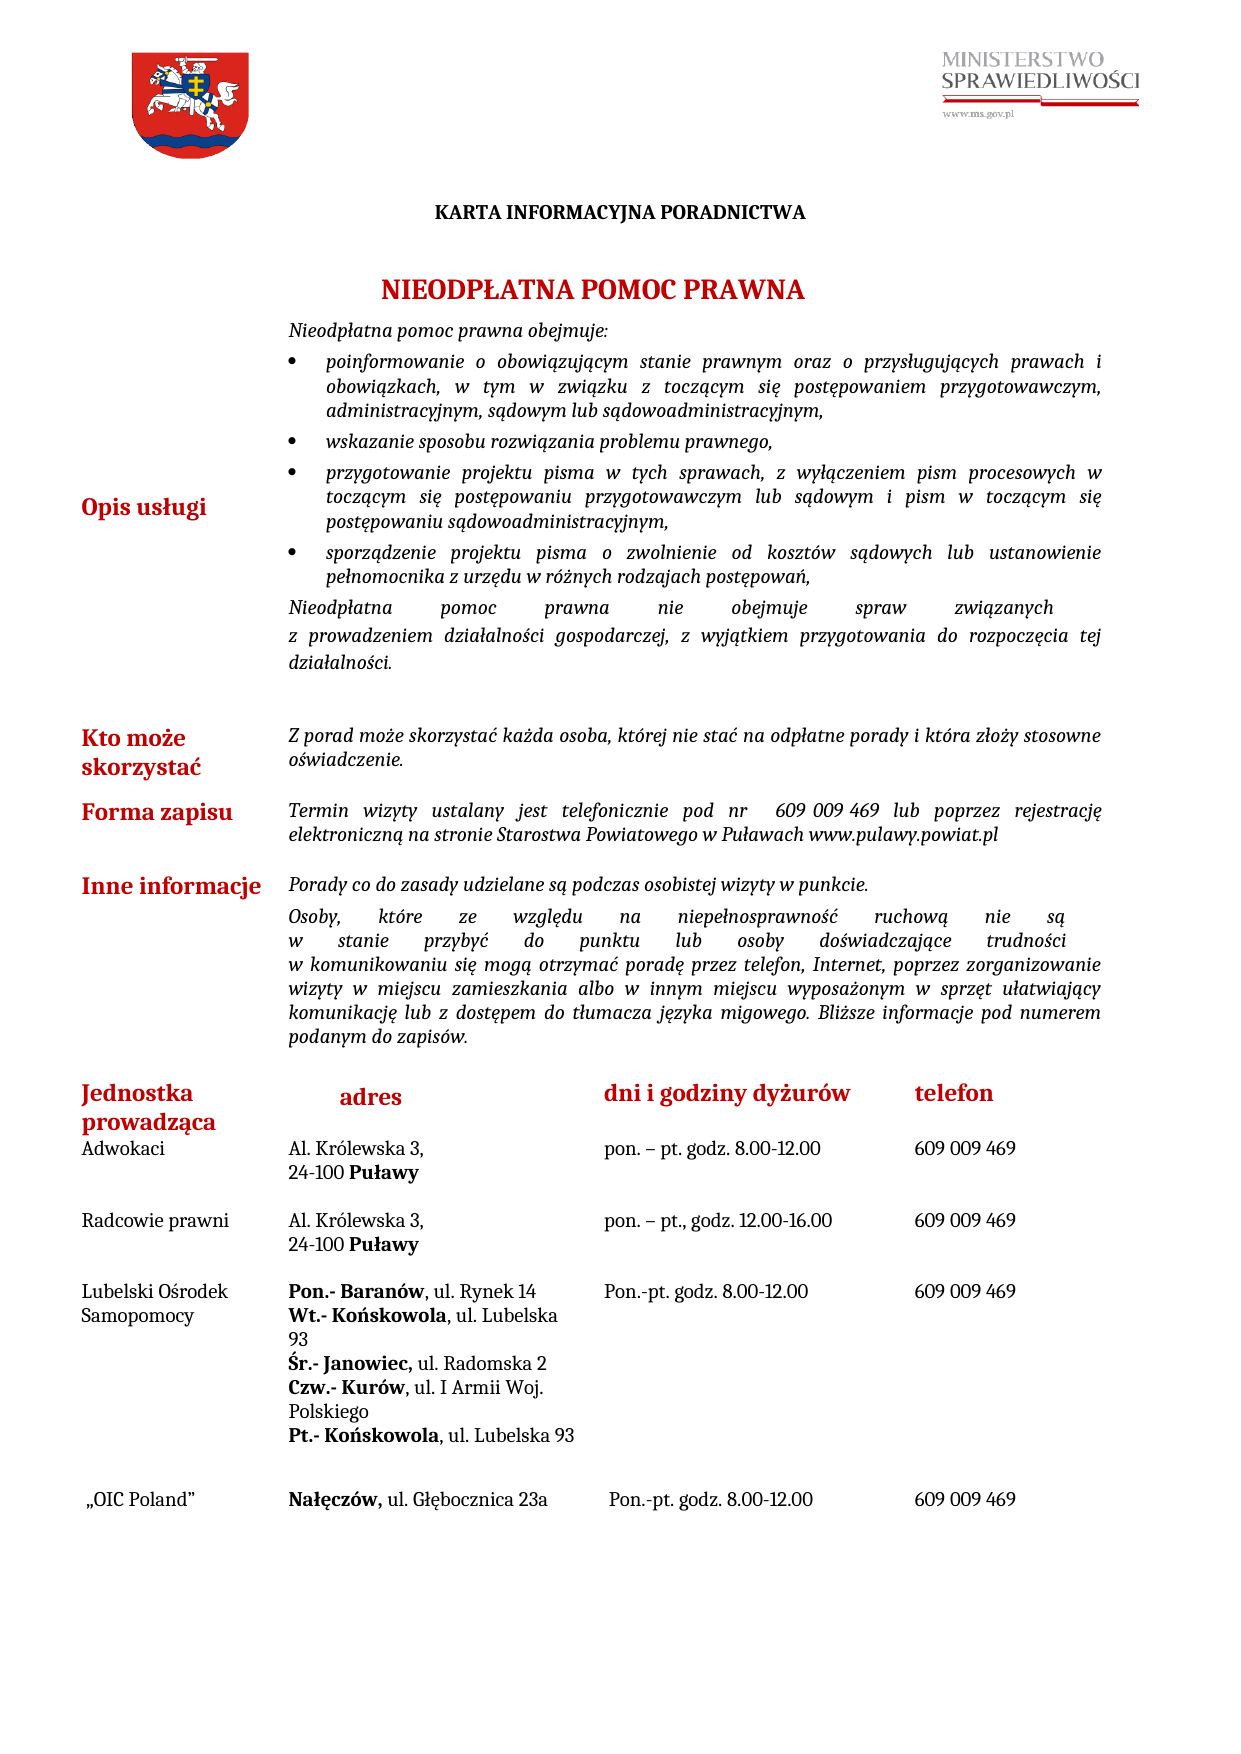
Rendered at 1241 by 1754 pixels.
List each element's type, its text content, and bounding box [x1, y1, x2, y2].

table_cell Pon.-pt. godz. 8.00-12.00 [593, 1488, 903, 1536]
table_cell Nieodpłatna pomoc prawna obejmuje: poinformowanie o obowiązującym stanie prawnym oraz o przysługujących prawach i obowiązkach, w tym w związku z toczącym się postępowaniem przygotowawczym, administracyjnym, sądowym lub sądowoadministracyjnym, wskazanie sposobu rozwiązania problemu prawnego, przygotowanie projektu pisma w tych sprawach, z wyłączeniem pism procesowych w toczącym się postępowaniu przygotowawczym lub sądowym i pism w toczącym się postępowaniu sądowoadministracyjnym, sporządzenie projektu pisma o zwolnienie od kosztów sądowych lub ustanowienie pełnomocnika z urzędu w różnych rodzajach postępowań, Nieodpłatna pomoc prawna nie obejmuje spraw związanych z prowadzeniem działalności gospodarczej, z wyjątkiem przygotowania do rozpoczęcia tej działalności. [277, 319, 1116, 724]
text KARTA INFORMACYJNA PORADNICTWA [148, 201, 1093, 224]
table_cell Porady co do zasady udzielane są podczas osobistej wizyty w punkcie. Osoby, które ze względu na niepełnosprawność ruchową nie są w stanie przybyć do punktu lub osoby doświadczające trudności w komunikowaniu się mogą otrzymać poradę przez telefon, Internet, poprzez zorganizowanie wizyty w miejscu zamieszkania albo w innym miejscu wyposażonym w sprzęt ułatwiający komunikację lub z dostępem do tłumacza języka migowego. Bliższe informacje pod numerem podanym do zapisów. [277, 872, 1116, 1079]
table_cell Adwokaci [70, 1136, 277, 1208]
table_cell Al. Królewska 3, 24-100 Puławy [277, 1136, 593, 1208]
table_cell telefon [903, 1079, 1116, 1136]
table_cell Jednostka prowadząca [70, 1079, 277, 1136]
table_cell dni i godziny dyżurów [593, 1079, 903, 1136]
table_header NIEODPŁATNA POMOC PRAWNA [70, 249, 1116, 319]
table_cell Inne informacje [70, 872, 277, 1079]
table_cell 609 009 469 [903, 1280, 1116, 1488]
table_cell Lubelski Ośrodek Samopomocy [70, 1280, 277, 1488]
table_cell 609 009 469 [903, 1136, 1116, 1208]
table_cell 609 009 469 [903, 1208, 1116, 1280]
table_cell 609 009 469 [903, 1488, 1116, 1536]
table_cell Kto może skorzystać [70, 724, 277, 798]
table_cell Pon.- Baranów, ul. Rynek 14 Wt.- Końskowola, ul. Lubelska 93 Śr.- Janowiec, ul. Radomska 2 Czw.- Kurów, ul. I Armii Woj. Polskiego Pt.- Końskowola, ul. Lubelska 93 [277, 1280, 593, 1488]
table_cell Opis usługi [70, 319, 277, 724]
table_cell adres [277, 1079, 593, 1136]
table_cell Forma zapisu [70, 798, 277, 872]
table_cell Al. Królewska 3, 24-100 Puławy [277, 1208, 593, 1280]
table_cell Nałęczów, ul. Głębocznica 23a [277, 1488, 593, 1536]
table_cell Radcowie prawni [70, 1208, 277, 1280]
table_cell „OIC Poland” [70, 1488, 277, 1536]
table_cell pon. – pt. godz. 8.00-12.00 [593, 1136, 903, 1208]
table_cell pon. – pt., godz. 12.00-16.00 [593, 1208, 903, 1280]
table_cell Termin wizyty ustalany jest telefonicznie pod nr 609 009 469 lub poprzez rejestrację elektroniczną na stronie Starostwa Powiatowego w Puławach www.pulawy.powiat.pl [277, 798, 1116, 872]
table_cell Pon.-pt. godz. 8.00-12.00 [593, 1280, 903, 1488]
table_cell Z porad może skorzystać każda osoba, której nie stać na odpłatne porady i która złoży stosowne oświadczenie. [277, 724, 1116, 798]
